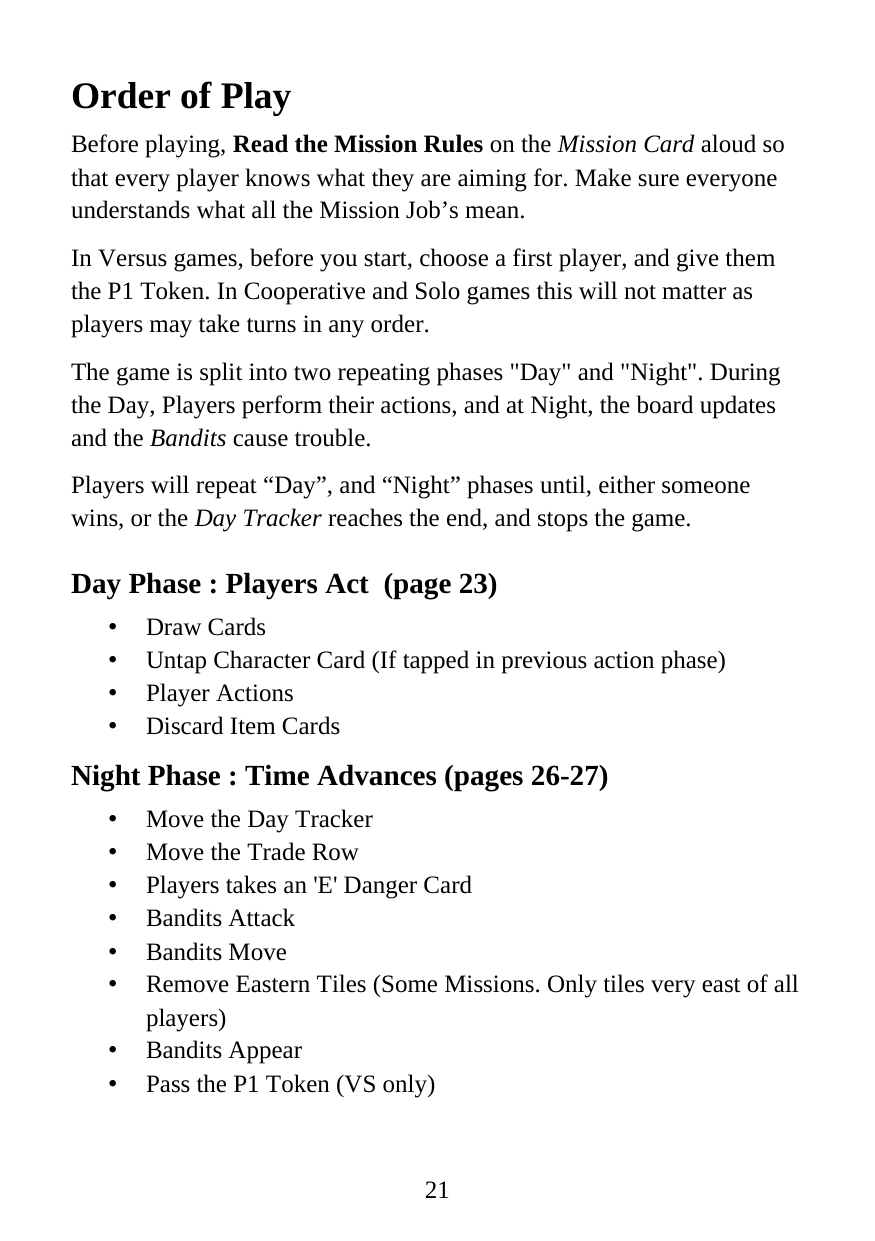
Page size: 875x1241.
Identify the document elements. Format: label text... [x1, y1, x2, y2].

list Draw Cards [108, 612, 803, 641]
list Bandits Move [108, 937, 803, 965]
list Bandits Attack [108, 903, 803, 932]
text Before playing, Read the Mission Rules on the Mission Card aloud so that every player knows what they are aiming for. Make sure everyone understands what all the Mission Job’s mean. [71, 129, 803, 224]
list Players takes an 'E' Danger Card [108, 871, 803, 899]
list Move the Trade Row [108, 837, 803, 866]
list Remove Eastern Tiles (Some Missions. Only tiles very east of all players) [108, 969, 803, 1031]
subtitle Order of Play [71, 74, 803, 117]
list Player Actions [108, 678, 803, 707]
subtitle Day Phase : Players Act (page 23) [71, 566, 803, 599]
list Discard Item Cards [108, 711, 803, 739]
list Pass the P1 Token (VS only) [108, 1069, 803, 1097]
list Move the Day Tracker [108, 804, 803, 833]
subtitle Night Phase : Time Advances (pages 26-27) [71, 758, 803, 792]
list Bandits Appear [108, 1036, 803, 1064]
list Untap Character Card (If tapped in previous action phase) [108, 645, 803, 673]
text In Versus games, before you start, choose a first player, and give them the P1 Token. In Cooperative and Solo games this will not matter as players may take turns in any order. [71, 243, 803, 338]
text The game is split into two repeating phases "Day" and "Night". During the Day, Players perform their actions, and at Night, the board updates and the Bandits cause trouble. [71, 357, 803, 452]
text Players will repeat “Day”, and “Night” phases until, either someone wins, or the Day Tracker reaches the end, and stops the game. [71, 471, 803, 532]
